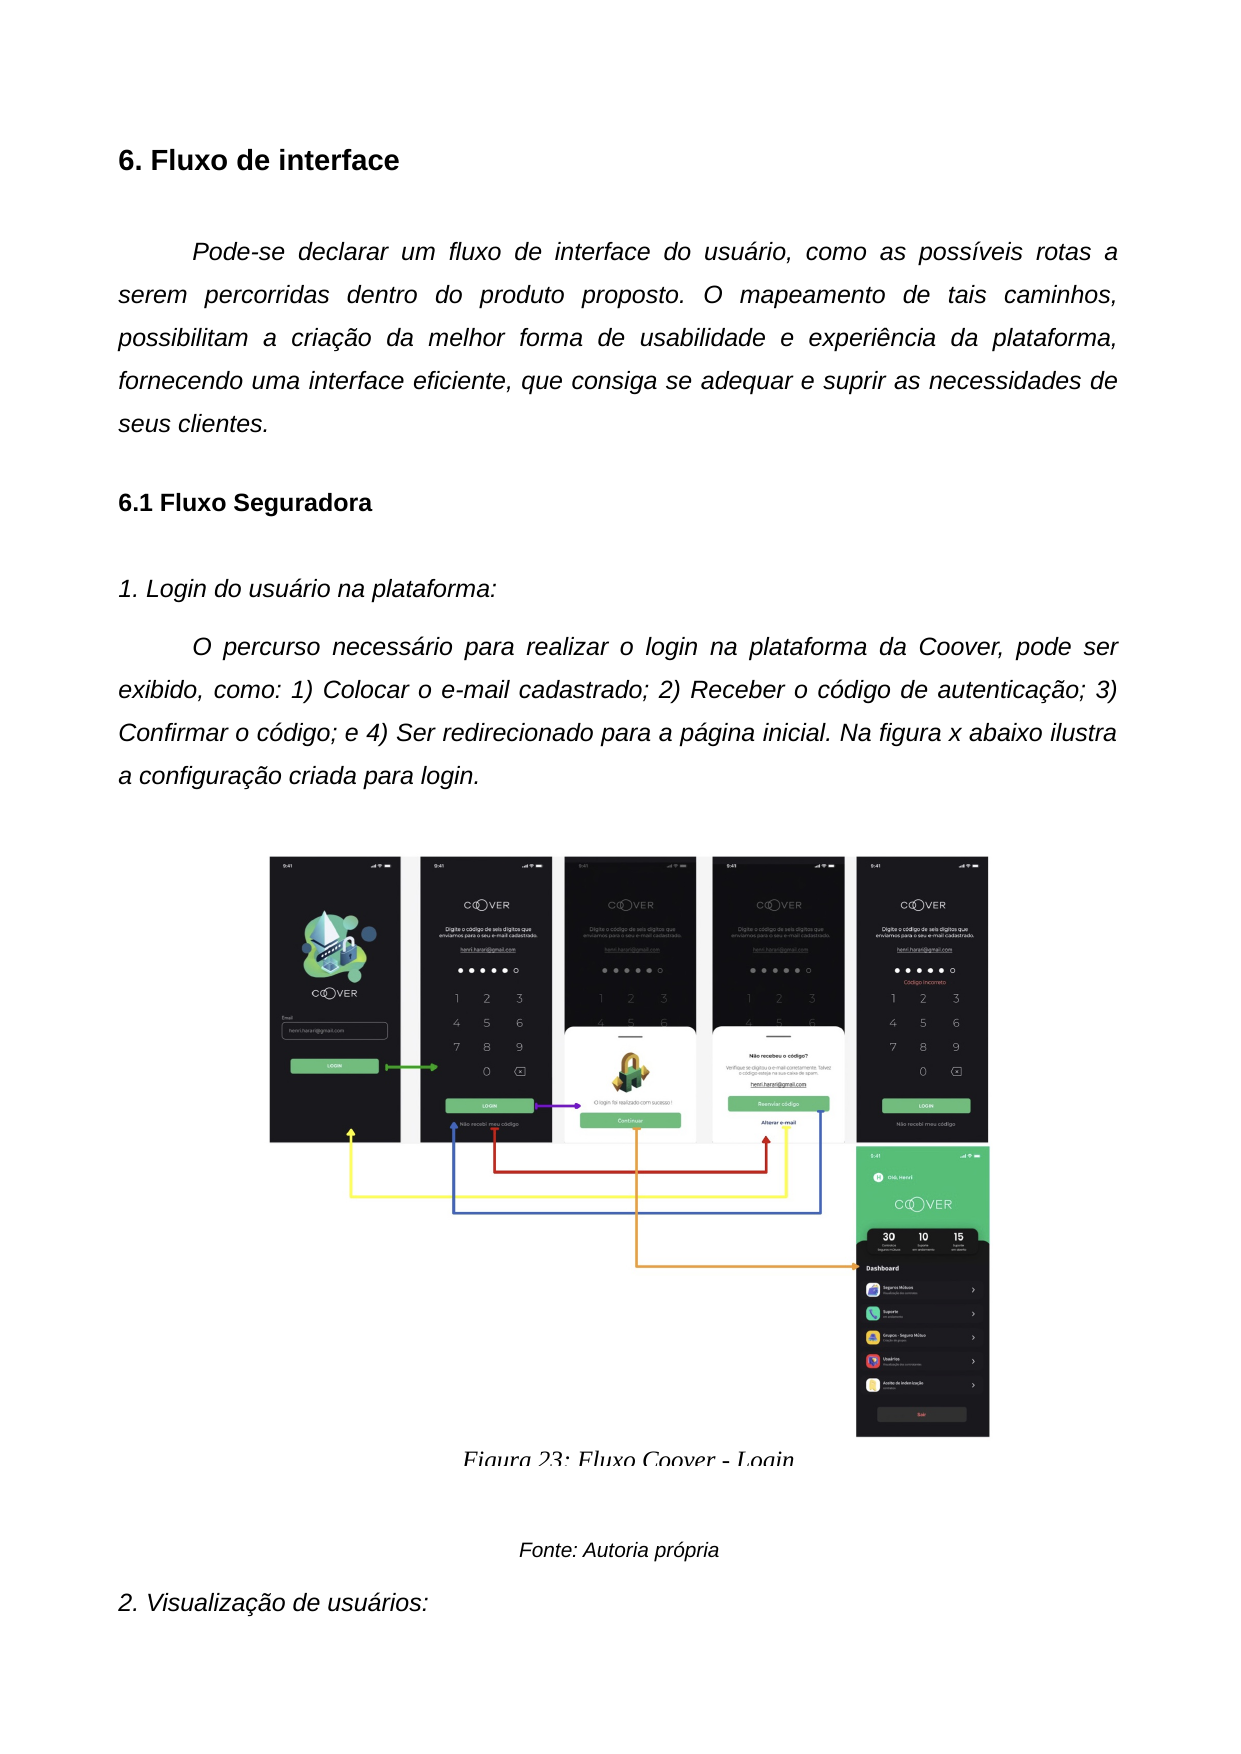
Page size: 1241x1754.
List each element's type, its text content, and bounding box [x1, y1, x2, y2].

subtitle 6.1 Fluxo Seguradora [118, 488, 1122, 517]
text 2. Visualização de usuários: [118, 1588, 1122, 1617]
text Fonte: Autoria própria [118, 1538, 1122, 1562]
text Pode-se declarar um fluxo de interface do usuário, como as possíveis rotas a serem percorridas dentro do produto proposto. O mapeamento de tais caminhos, possibilitam a criação da melhor forma de usabilidade e experiência da plataforma, fornecendo uma interface eficiente, que consiga se adequar e suprir as necessidades de seus clientes. [118, 237, 1122, 438]
text 1. Login do usuário na plataforma: [118, 574, 1122, 603]
text Figura 23: Fluxo Coover - Login [260, 1446, 999, 1466]
subtitle 6. Fluxo de interface [118, 143, 1122, 177]
text O percurso necessário para realizar o login na plataforma da Coover, pode ser exibido, como: 1) Colocar o e-mail cadastrado; 2) Receber o código de autenticação; 3) Confirmar o código; e 4) Ser redirecionado para a página inicial. Na figura x abaixo ilustra a configuração criada para login. [118, 632, 1122, 790]
